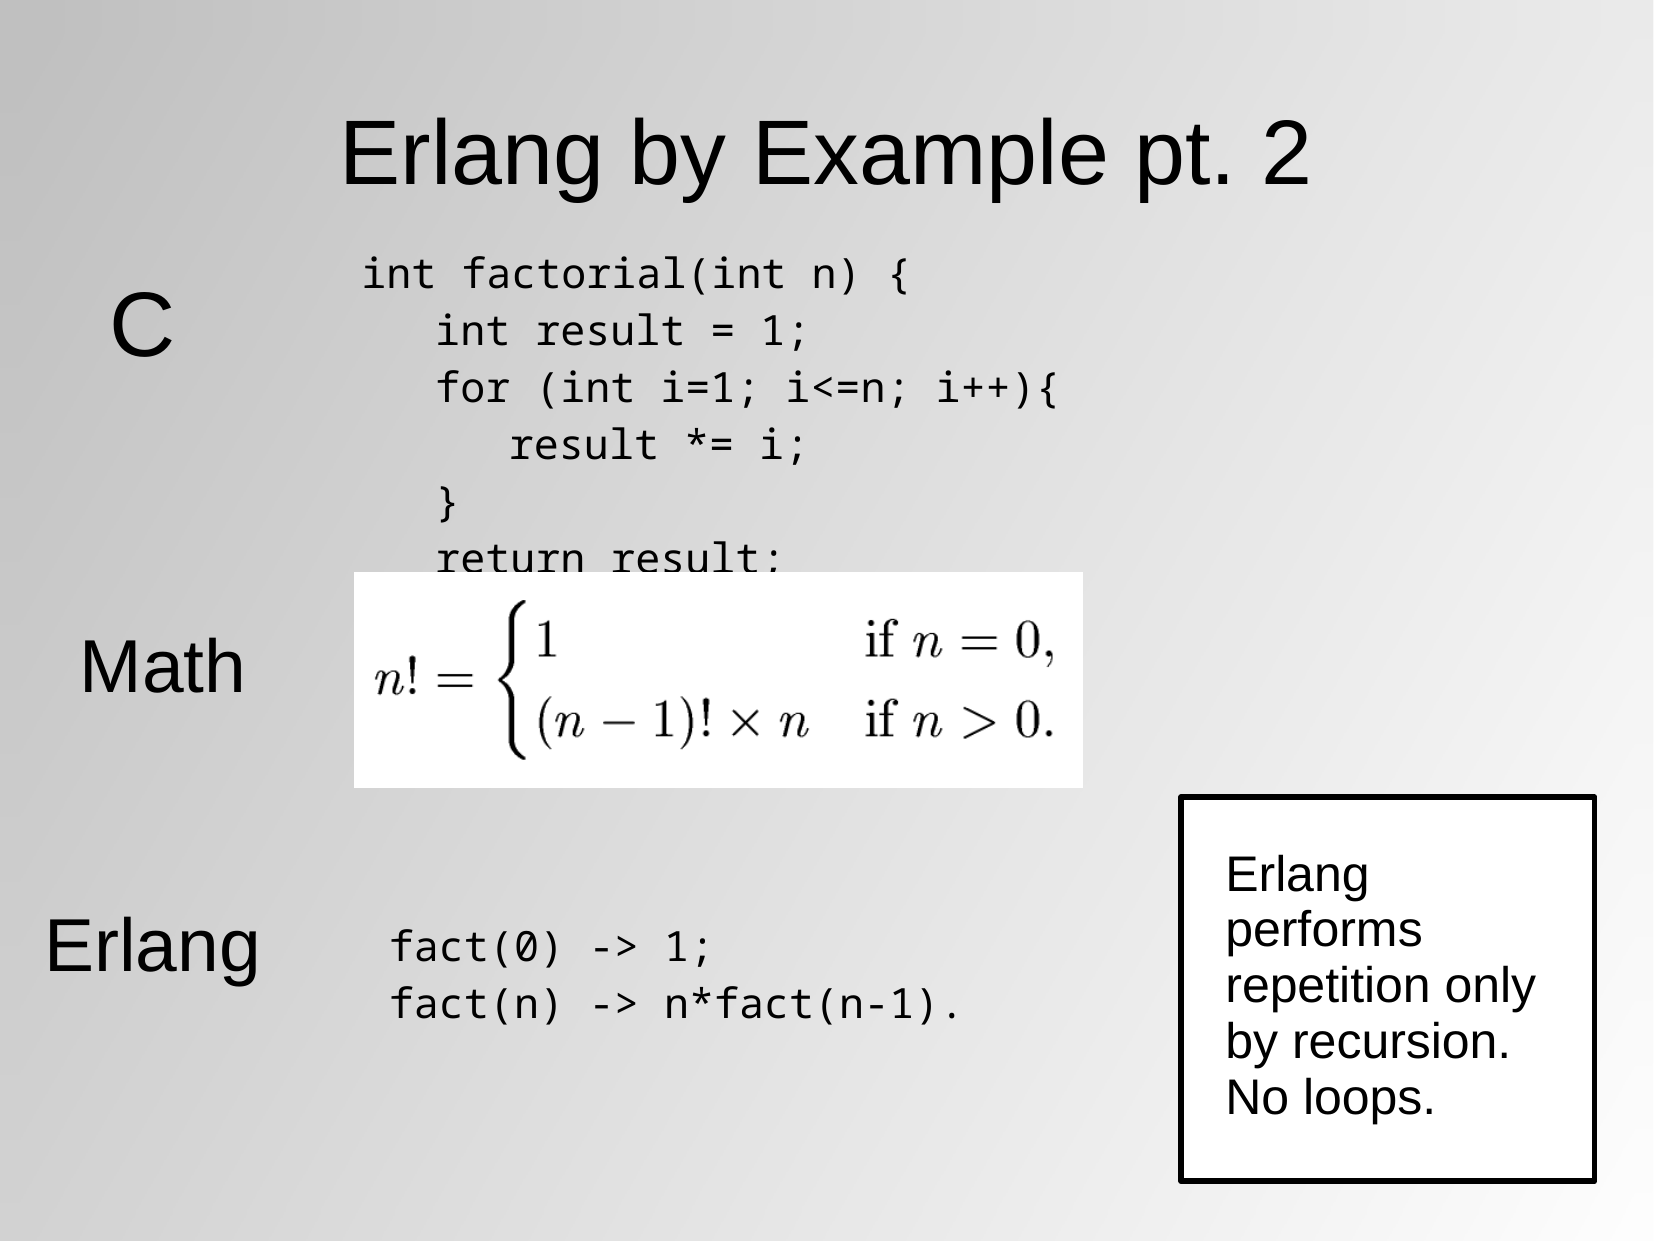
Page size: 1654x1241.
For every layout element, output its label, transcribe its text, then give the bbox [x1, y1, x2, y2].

text_box Math [64, 617, 302, 716]
text_box Erlang performs repetition only by recursion. No loops. [1210, 838, 1565, 1133]
text_box int factorial(int n) { int result = 1; for (int i=1; i<=n; i++){ result *= i; } return result; } [346, 236, 1152, 565]
text_box fact(0) -> 1; fact(n) -> n*fact(n-1). [374, 909, 1152, 1070]
title Erlang by Example pt. 2 [82, 49, 1571, 257]
text_box C [94, 265, 331, 384]
picture [0, 0, 1654, 1241]
text_box [1181, 797, 1595, 1182]
text_box Erlang [29, 896, 355, 996]
